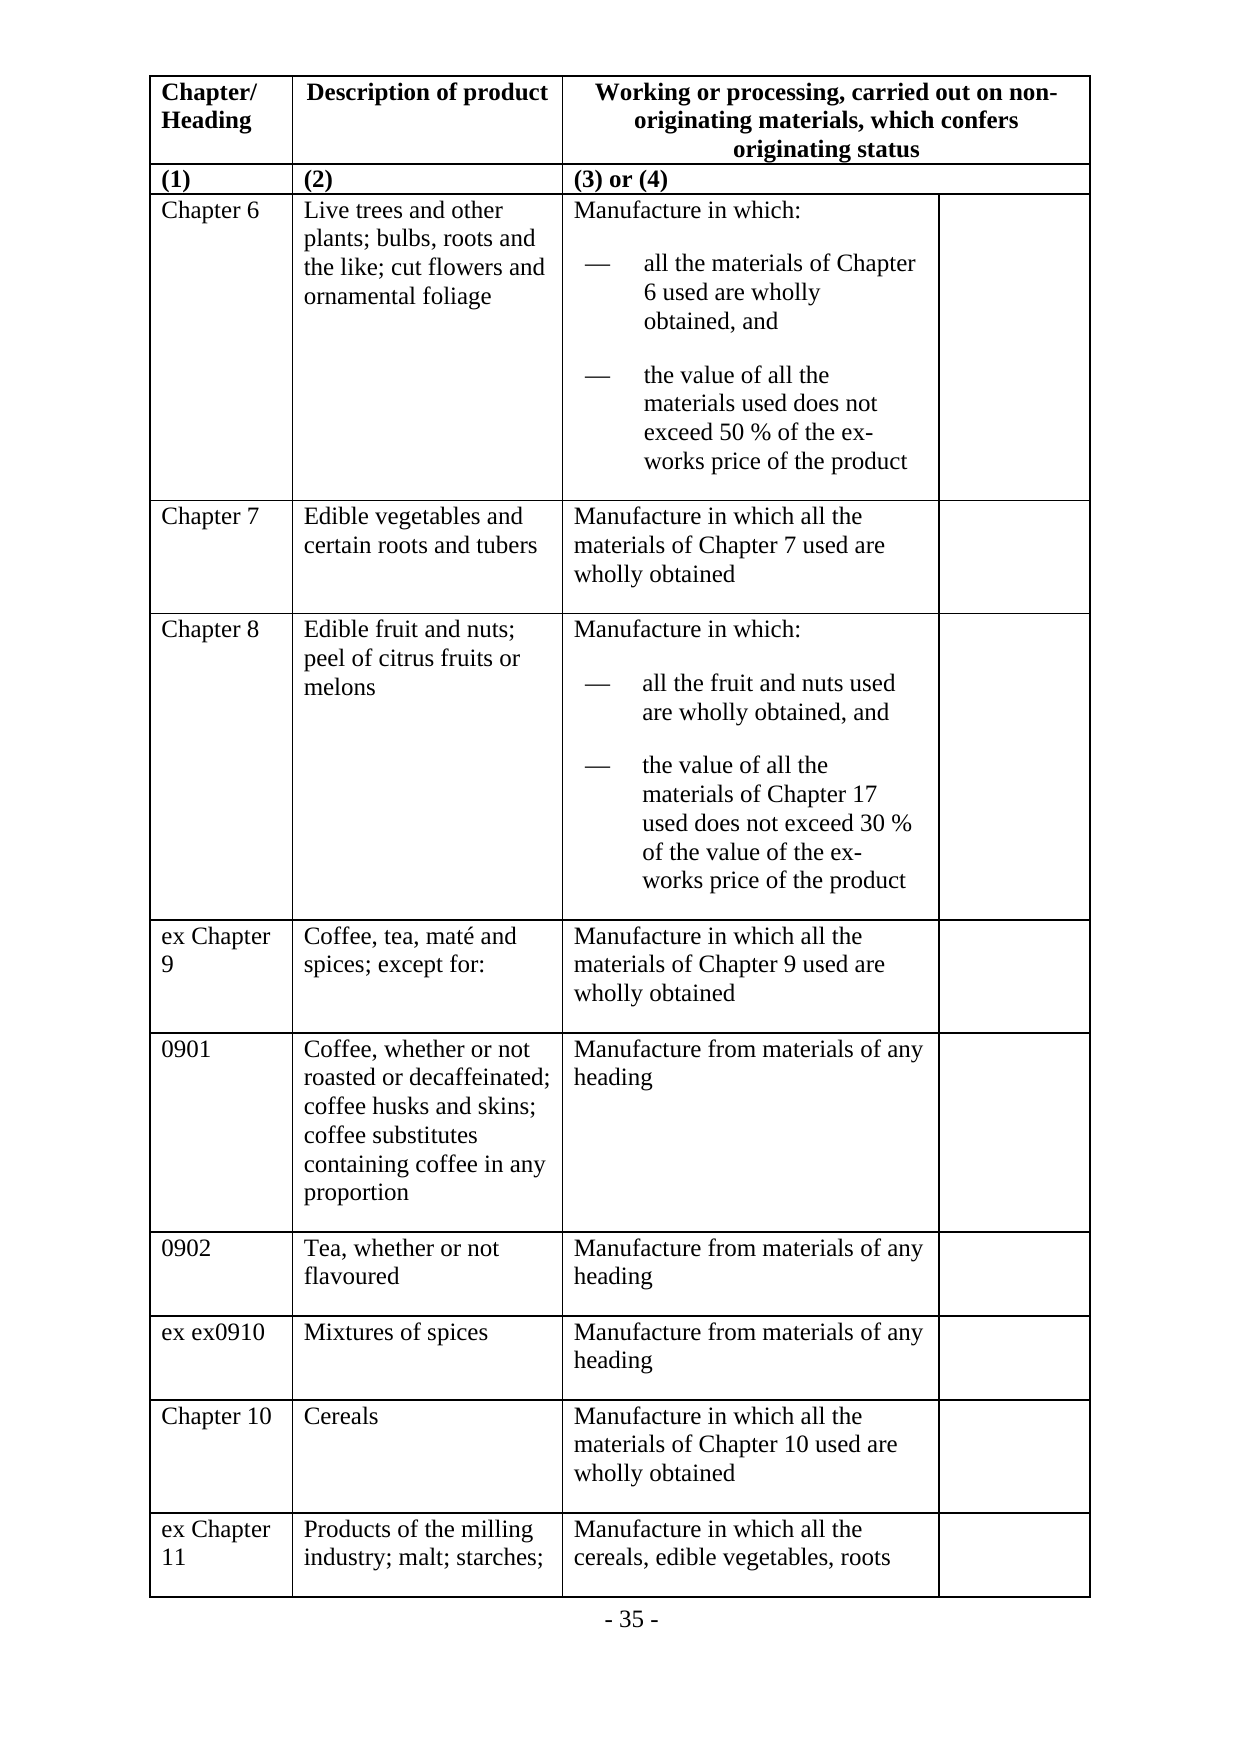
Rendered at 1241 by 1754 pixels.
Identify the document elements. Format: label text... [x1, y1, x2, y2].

table_header — [574, 249, 632, 360]
table_cell [940, 921, 1089, 1032]
table_cell Coffee, whether or not roasted or decaffeinated; coffee husks and skins; coffee substitutes containing coffee in any proportion [293, 1034, 562, 1231]
table_cell the value of all the materials used does not exceed 50 % of the ex-works price of the product [632, 360, 928, 500]
table_cell the value of all the materials of Chapter 17 used does not exceed 30 % of the value of the ex-works price of the product [631, 750, 928, 919]
table_cell [940, 1514, 1089, 1596]
table_cell [940, 1401, 1089, 1512]
table_cell (2) [293, 165, 562, 193]
table_header all the fruit and nuts used are wholly obtained, and [631, 668, 928, 750]
table_cell Manufacture in which all the cereals, edible vegetables, roots [563, 1514, 938, 1596]
table_cell Manufacture in which: [563, 195, 938, 500]
table_cell — [574, 360, 632, 500]
table_cell [940, 195, 1089, 500]
table_cell 0902 [151, 1233, 292, 1315]
table_cell [940, 614, 1089, 919]
table_header Working or processing, carried out on non-originating materials, which confers originating status [563, 77, 1089, 163]
table_cell Manufacture in which all the materials of Chapter 7 used are wholly obtained [563, 501, 938, 613]
table_cell Chapter 6 [151, 195, 292, 500]
table_header Chapter/ Heading [151, 77, 292, 163]
table_cell — [574, 750, 631, 919]
table_cell Products of the milling industry; malt; starches; [293, 1514, 562, 1596]
table_cell Live trees and other plants; bulbs, roots and the like; cut flowers and ornamental foliage [293, 195, 562, 500]
table_cell Tea, whether or not flavoured [293, 1233, 562, 1315]
table_cell ex Chapter 11 [151, 1514, 292, 1596]
table_cell Manufacture from materials of any heading [563, 1317, 938, 1399]
table_cell Chapter 10 [151, 1401, 292, 1512]
table_cell Manufacture in which all the materials of Chapter 9 used are wholly obtained [563, 921, 938, 1032]
table_header all the materials of Chapter 6 used are wholly obtained, and [632, 249, 928, 360]
table_cell Manufacture from materials of any heading [563, 1034, 938, 1231]
table_cell Mixtures of spices [293, 1317, 562, 1399]
table_cell [940, 1034, 1089, 1231]
table_cell ex Chapter 9 [151, 921, 292, 1032]
table_cell [940, 1233, 1089, 1315]
table_header Description of product [293, 77, 562, 163]
table_header — [574, 668, 631, 750]
table_cell Manufacture in which all the materials of Chapter 10 used are wholly obtained [563, 1401, 938, 1512]
table_cell Chapter 8 [151, 614, 292, 919]
table_cell 0901 [151, 1034, 292, 1231]
table_cell ex ex0910 [151, 1317, 292, 1399]
table_cell (3) or (4) [563, 165, 1089, 193]
table_cell Edible fruit and nuts; peel of citrus fruits or melons [293, 614, 562, 919]
table_cell Coffee, tea, maté and spices; except for: [293, 921, 562, 1032]
table_cell Cereals [293, 1401, 562, 1512]
table_cell Chapter 7 [151, 501, 292, 613]
table_cell Manufacture from materials of any heading [563, 1233, 938, 1315]
table_cell (1) [151, 165, 292, 193]
table_cell [940, 501, 1089, 613]
table_cell Manufacture in which: [563, 614, 938, 919]
table_cell [940, 1317, 1089, 1399]
table_cell Edible vegetables and certain roots and tubers [293, 501, 562, 613]
